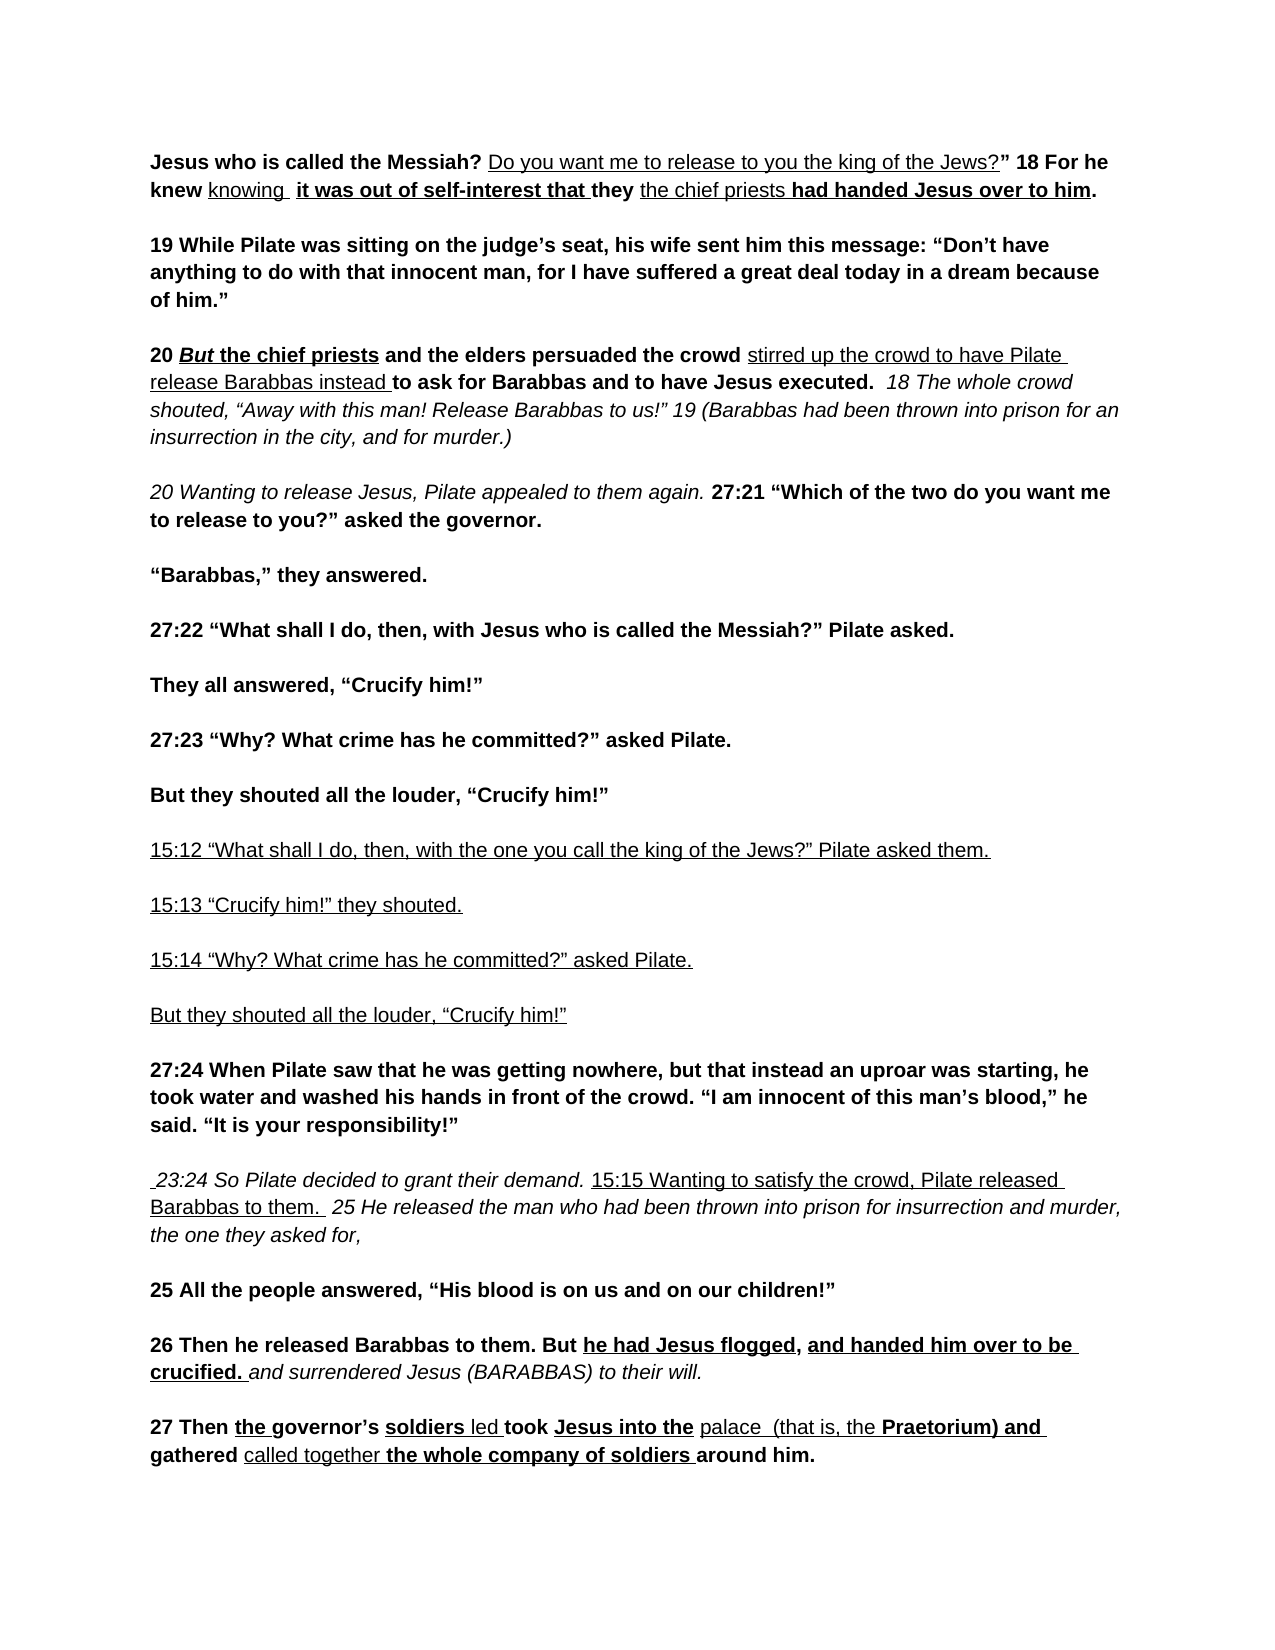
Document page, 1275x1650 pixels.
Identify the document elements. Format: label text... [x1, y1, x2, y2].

text 15:13 “Crucify him!” they shouted. [150, 892, 1125, 916]
text But they shouted all the louder, “Crucify him!” [150, 1002, 1125, 1026]
text 27 Then the governor’s soldiers led took Jesus into the palace (that is, the Praetorium) and gathered called together the whole company of soldiers around him. [150, 1415, 1125, 1466]
text They all answered, “Crucify him!” [150, 672, 1125, 696]
text 20 But the chief priests and the elders persuaded the crowd stirred up the crowd to have Pilate release Barabbas instead to ask for Barabbas and to have Jesus executed. 18 The whole crowd shouted, “Away with this man! Release Barabbas to us!” 19 (Barabbas had been thrown into prison for an insurrection in the city, and for murder.) [150, 342, 1125, 449]
text 25 All the people answered, “His blood is on us and on our children!” [150, 1277, 1125, 1301]
text 23:24 So Pilate decided to grant their demand. 15:15 Wanting to satisfy the crowd, Pilate released Barabbas to them. 25 He released the man who had been thrown into prison for insurrection and murder, the one they asked for, [150, 1167, 1125, 1246]
text 19 While Pilate was sitting on the judge’s seat, his wife sent him this message: “Don’t have anything to do with that innocent man, for I have suffered a great deal today in a dream because of him.” [150, 232, 1125, 311]
text 15:14 “Why? What crime has he committed?” asked Pilate. [150, 947, 1125, 971]
text Jesus who is called the Messiah? Do you want me to release to you the king of the Jews?” 18 For he knew knowing it was out of self-interest that they the chief priests had handed Jesus over to him. [150, 150, 1125, 201]
text 27:24 When Pilate saw that he was getting nowhere, but that instead an uproar was starting, he took water and washed his hands in front of the crowd. “I am innocent of this man’s blood,” he said. “It is your responsibility!” [150, 1057, 1125, 1136]
text 26 Then he released Barabbas to them. But he had Jesus flogged, and handed him over to be crucified. and surrendered Jesus (BARABBAS) to their will. [150, 1332, 1125, 1384]
text “Barabbas,” they answered. [150, 562, 1125, 586]
text 15:12 “What shall I do, then, with the one you call the king of the Jews?” Pilate asked them. [150, 837, 1125, 861]
text 20 Wanting to release Jesus, Pilate appealed to them again. 27:21 “Which of the two do you want me to release to you?” asked the governor. [150, 480, 1125, 531]
text But they shouted all the louder, “Crucify him!” [150, 782, 1125, 806]
text 27:23 “Why? What crime has he committed?” asked Pilate. [150, 727, 1125, 751]
text 27:22 “What shall I do, then, with Jesus who is called the Messiah?” Pilate asked. [150, 617, 1125, 641]
